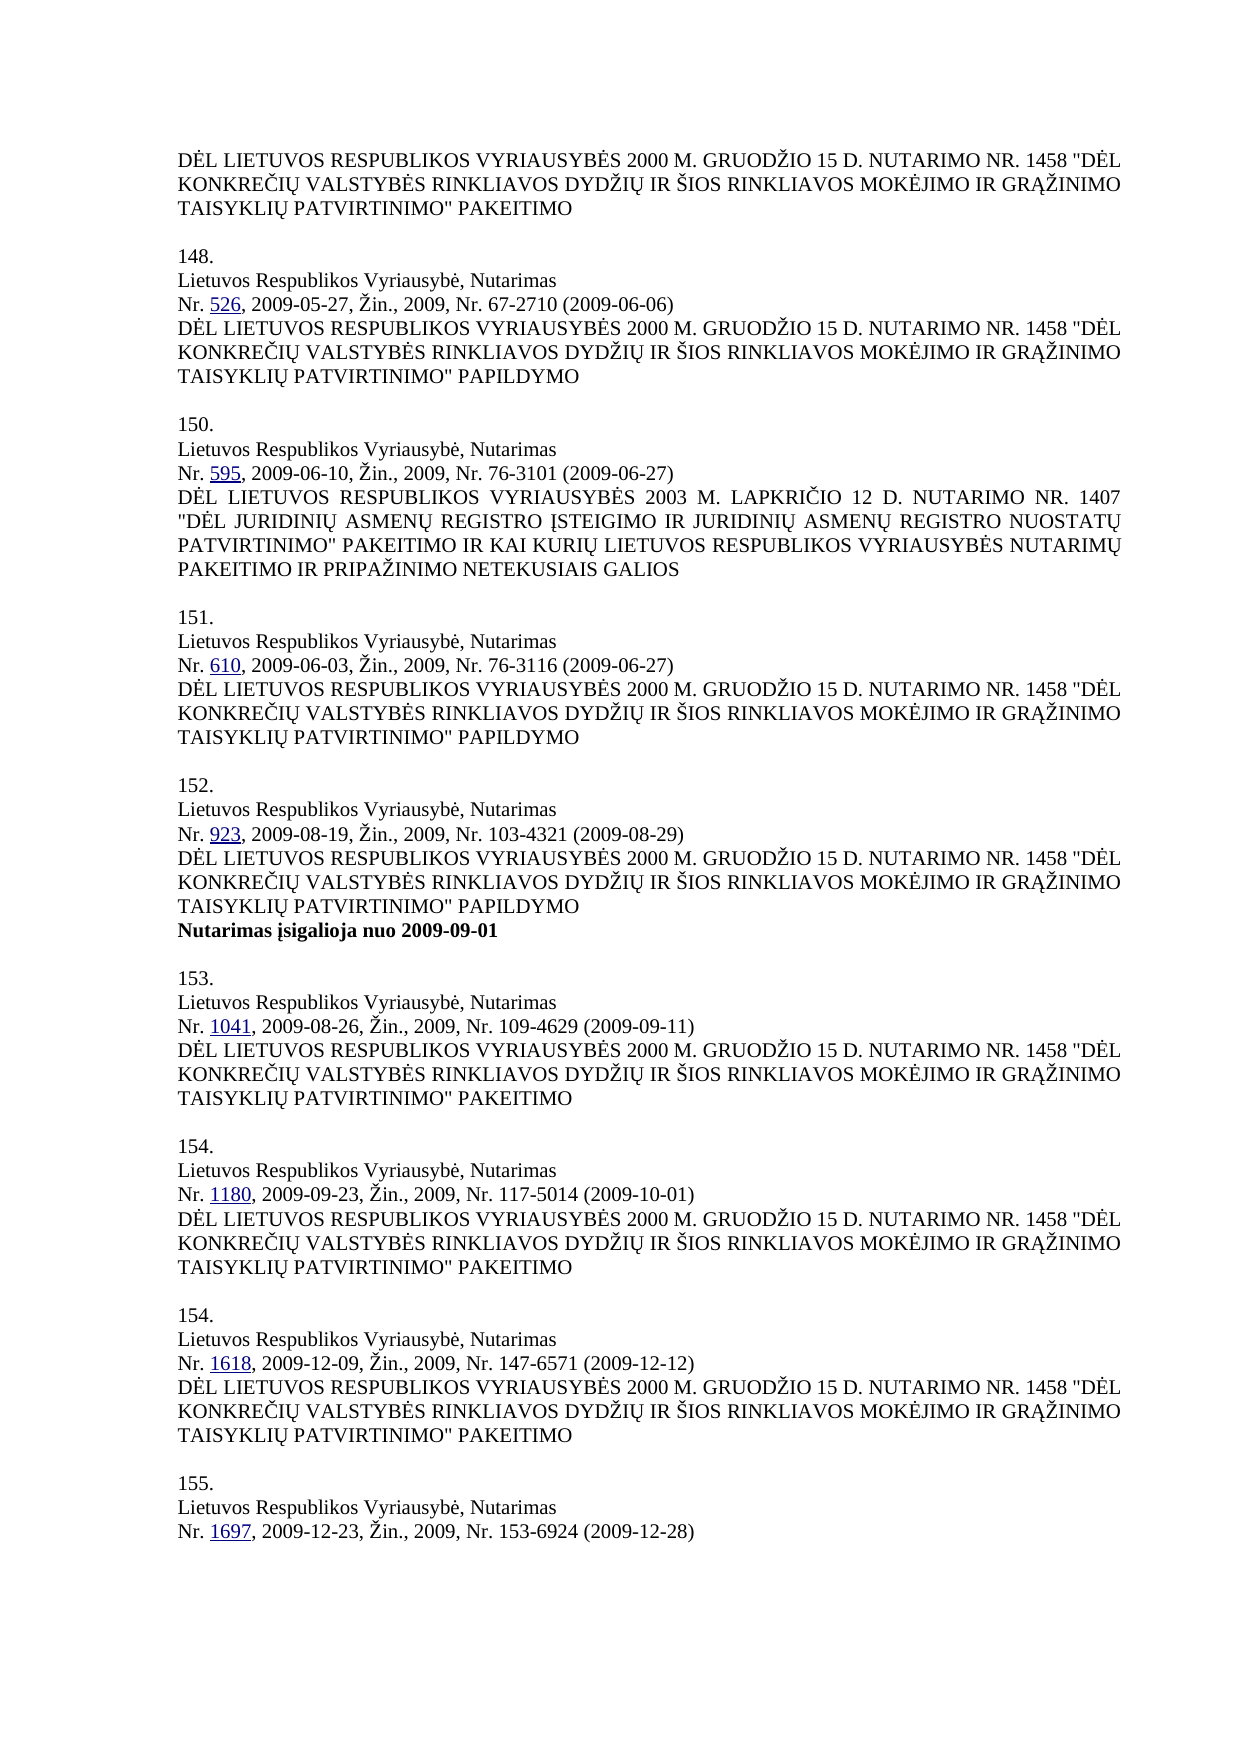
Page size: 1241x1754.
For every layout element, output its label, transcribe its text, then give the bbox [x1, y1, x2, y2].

text Lietuvos Respublikos Vyriausybė, Nutarimas [177, 1327, 1122, 1351]
text Nr. 1180, 2009-09-23, Žin., 2009, Nr. 117-5014 (2009-10-01) [177, 1182, 1122, 1206]
text Lietuvos Respublikos Vyriausybė, Nutarimas [177, 1158, 1122, 1182]
text Lietuvos Respublikos Vyriausybė, Nutarimas [177, 990, 1122, 1014]
text 148. [177, 244, 1122, 268]
text DĖL LIETUVOS RESPUBLIKOS VYRIAUSYBĖS 2003 M. LAPKRIČIO 12 D. NUTARIMO NR. 1407 "DĖL JURIDINIŲ ASMENŲ REGISTRO ĮSTEIGIMO IR JURIDINIŲ ASMENŲ REGISTRO NUOSTATŲ PATVIRTINIMO" PAKEITIMO IR KAI KURIŲ LIETUVOS RESPUBLIKOS VYRIAUSYBĖS NUTARIMŲ PAKEITIMO IR PRIPAŽINIMO NETEKUSIAIS GALIOS [177, 484, 1122, 581]
text DĖL LIETUVOS RESPUBLIKOS VYRIAUSYBĖS 2000 M. GRUODŽIO 15 D. NUTARIMO NR. 1458 "DĖL KONKREČIŲ VALSTYBĖS RINKLIAVOS DYDŽIŲ IR ŠIOS RINKLIAVOS MOKĖJIMO IR GRĄŽINIMO TAISYKLIŲ PATVIRTINIMO" PAKEITIMO [177, 1375, 1122, 1447]
text 152. [177, 773, 1122, 797]
text DĖL LIETUVOS RESPUBLIKOS VYRIAUSYBĖS 2000 M. GRUODŽIO 15 D. NUTARIMO NR. 1458 "DĖL KONKREČIŲ VALSTYBĖS RINKLIAVOS DYDŽIŲ IR ŠIOS RINKLIAVOS MOKĖJIMO IR GRĄŽINIMO TAISYKLIŲ PATVIRTINIMO" PAPILDYMO [177, 316, 1122, 388]
text Lietuvos Respublikos Vyriausybė, Nutarimas [177, 436, 1122, 461]
text Nr. 1041, 2009-08-26, Žin., 2009, Nr. 109-4629 (2009-09-11) [177, 1014, 1122, 1038]
text Nutarimas įsigalioja nuo 2009-09-01 [177, 918, 1122, 942]
text Nr. 1697, 2009-12-23, Žin., 2009, Nr. 153-6924 (2009-12-28) [177, 1519, 1122, 1543]
text DĖL LIETUVOS RESPUBLIKOS VYRIAUSYBĖS 2000 M. GRUODŽIO 15 D. NUTARIMO NR. 1458 "DĖL KONKREČIŲ VALSTYBĖS RINKLIAVOS DYDŽIŲ IR ŠIOS RINKLIAVOS MOKĖJIMO IR GRĄŽINIMO TAISYKLIŲ PATVIRTINIMO" PAPILDYMO [177, 677, 1122, 749]
text Nr. 923, 2009-08-19, Žin., 2009, Nr. 103-4321 (2009-08-29) [177, 821, 1122, 846]
text 153. [177, 966, 1122, 990]
text DĖL LIETUVOS RESPUBLIKOS VYRIAUSYBĖS 2000 M. GRUODŽIO 15 D. NUTARIMO NR. 1458 "DĖL KONKREČIŲ VALSTYBĖS RINKLIAVOS DYDŽIŲ IR ŠIOS RINKLIAVOS MOKĖJIMO IR GRĄŽINIMO TAISYKLIŲ PATVIRTINIMO" PAKEITIMO [177, 1206, 1122, 1279]
text Nr. 526, 2009-05-27, Žin., 2009, Nr. 67-2710 (2009-06-06) [177, 292, 1122, 316]
text 150. [177, 412, 1122, 436]
text Nr. 595, 2009-06-10, Žin., 2009, Nr. 76-3101 (2009-06-27) [177, 461, 1122, 484]
text DĖL LIETUVOS RESPUBLIKOS VYRIAUSYBĖS 2000 M. GRUODŽIO 15 D. NUTARIMO NR. 1458 "DĖL KONKREČIŲ VALSTYBĖS RINKLIAVOS DYDŽIŲ IR ŠIOS RINKLIAVOS MOKĖJIMO IR GRĄŽINIMO TAISYKLIŲ PATVIRTINIMO" PAKEITIMO [177, 1038, 1122, 1110]
text Lietuvos Respublikos Vyriausybė, Nutarimas [177, 629, 1122, 653]
text 154. [177, 1303, 1122, 1327]
text Nr. 1618, 2009-12-09, Žin., 2009, Nr. 147-6571 (2009-12-12) [177, 1351, 1122, 1375]
text 151. [177, 605, 1122, 629]
text DĖL LIETUVOS RESPUBLIKOS VYRIAUSYBĖS 2000 M. GRUODŽIO 15 D. NUTARIMO NR. 1458 "DĖL KONKREČIŲ VALSTYBĖS RINKLIAVOS DYDŽIŲ IR ŠIOS RINKLIAVOS MOKĖJIMO IR GRĄŽINIMO TAISYKLIŲ PATVIRTINIMO" PAKEITIMO [177, 148, 1122, 220]
text DĖL LIETUVOS RESPUBLIKOS VYRIAUSYBĖS 2000 M. GRUODŽIO 15 D. NUTARIMO NR. 1458 "DĖL KONKREČIŲ VALSTYBĖS RINKLIAVOS DYDŽIŲ IR ŠIOS RINKLIAVOS MOKĖJIMO IR GRĄŽINIMO TAISYKLIŲ PATVIRTINIMO" PAPILDYMO [177, 846, 1122, 918]
text Lietuvos Respublikos Vyriausybė, Nutarimas [177, 268, 1122, 292]
text 155. [177, 1471, 1122, 1495]
text Lietuvos Respublikos Vyriausybė, Nutarimas [177, 1495, 1122, 1519]
text 154. [177, 1134, 1122, 1158]
text Lietuvos Respublikos Vyriausybė, Nutarimas [177, 797, 1122, 821]
text Nr. 610, 2009-06-03, Žin., 2009, Nr. 76-3116 (2009-06-27) [177, 653, 1122, 677]
